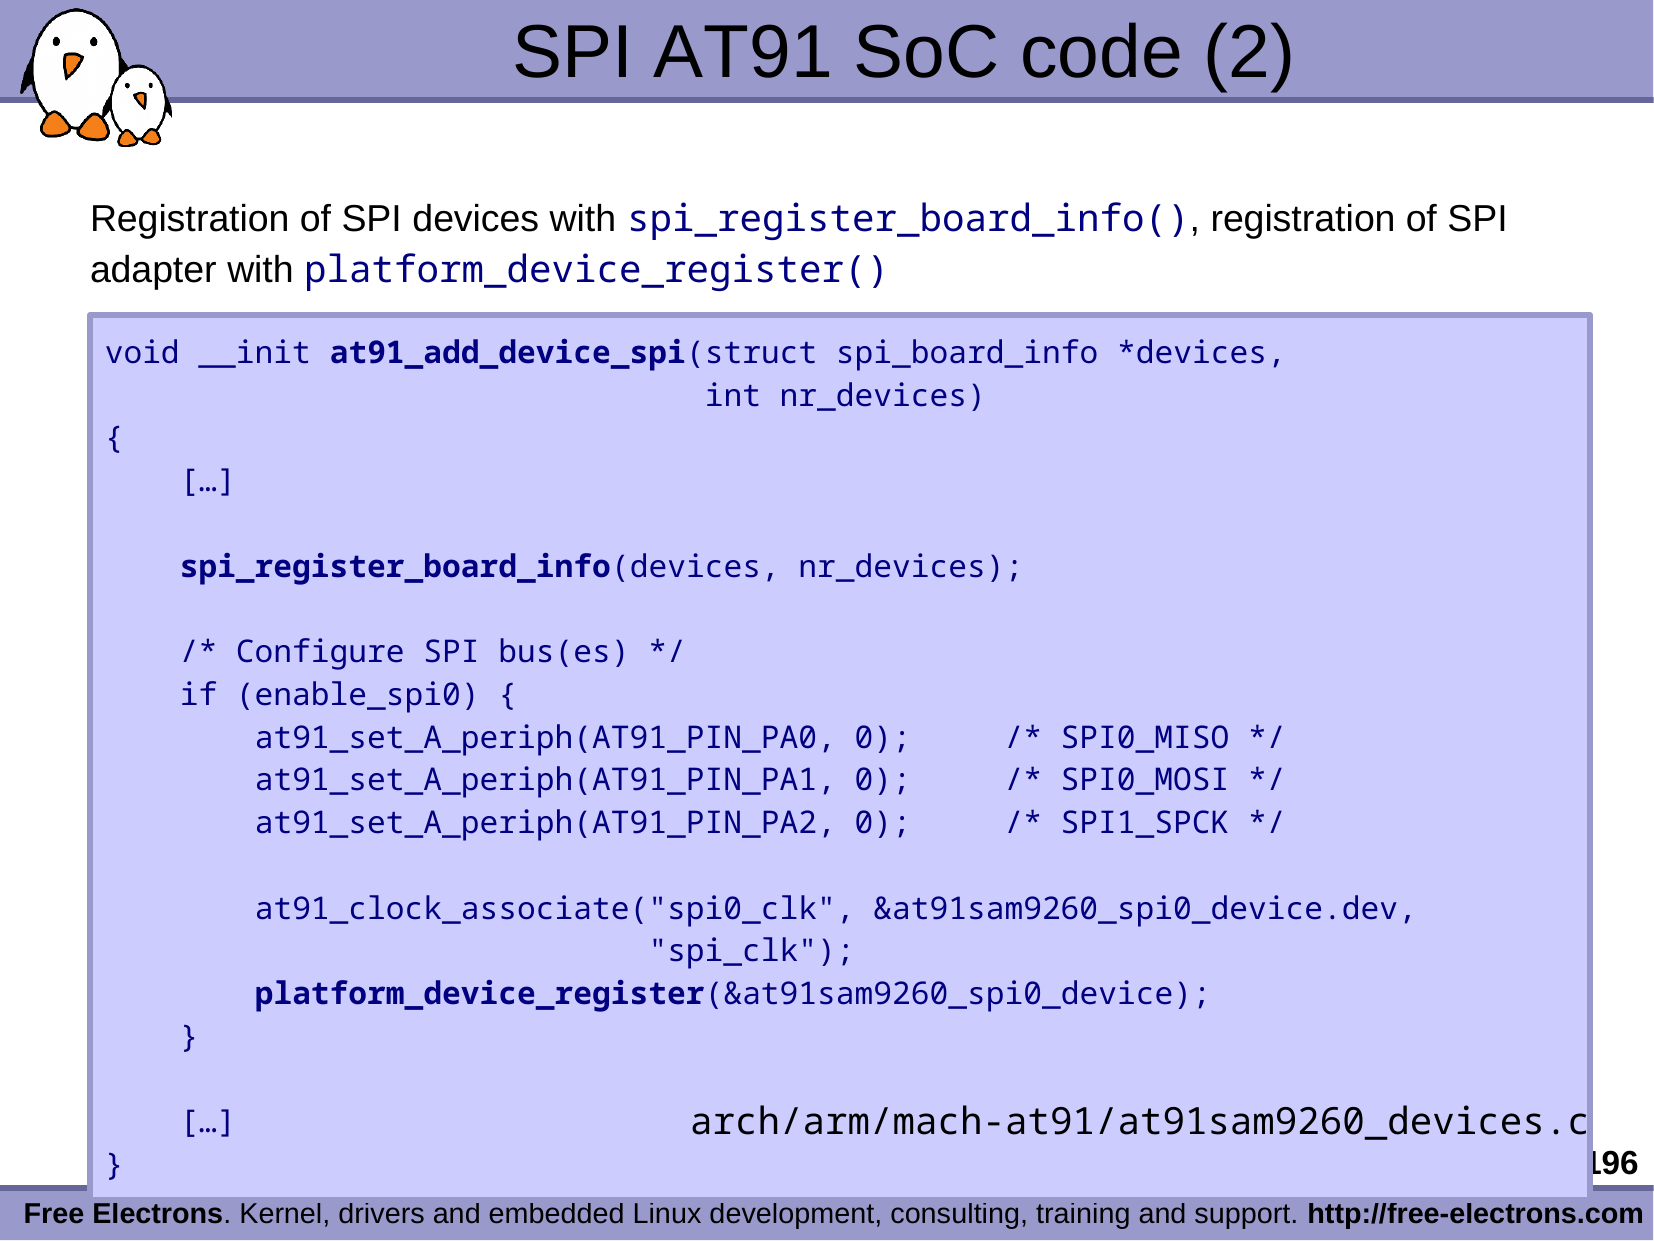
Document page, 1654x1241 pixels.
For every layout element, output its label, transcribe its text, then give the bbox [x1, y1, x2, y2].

picture [20, 8, 172, 147]
text_box arch/arm/mach-at91/at91sam9260_devices.c [390, 1095, 1591, 1139]
title SPI AT91 SoC code (2) [178, 4, 1631, 98]
text_box void __init at91_add_device_spi(struct spi_board_info *devices, int nr_devices) { […] spi_register_board_info(devices, nr_devices); /* Configure SPI bus(es) */ if (enable_spi0) { at91_set_A_periph(AT91_PIN_PA0, 0); /* SPI0_MISO */ at91_set_A_periph(AT91_PIN_PA1, 0); /* SPI0_MOSI */ at91_set_A_periph(AT91_PIN_PA2, 0); /* SPI1_SPCK */ at91_clock_associate("spi0_clk", &at91sam9260_spi0_device.dev, "spi_clk"); platform_device_register(&at91sam9260_spi0_device); } […] } [90, 315, 1591, 1077]
text_box Registration of SPI devices with spi_register_board_info(), registration of SPI adapter with platform_device_register() [90, 191, 1591, 287]
